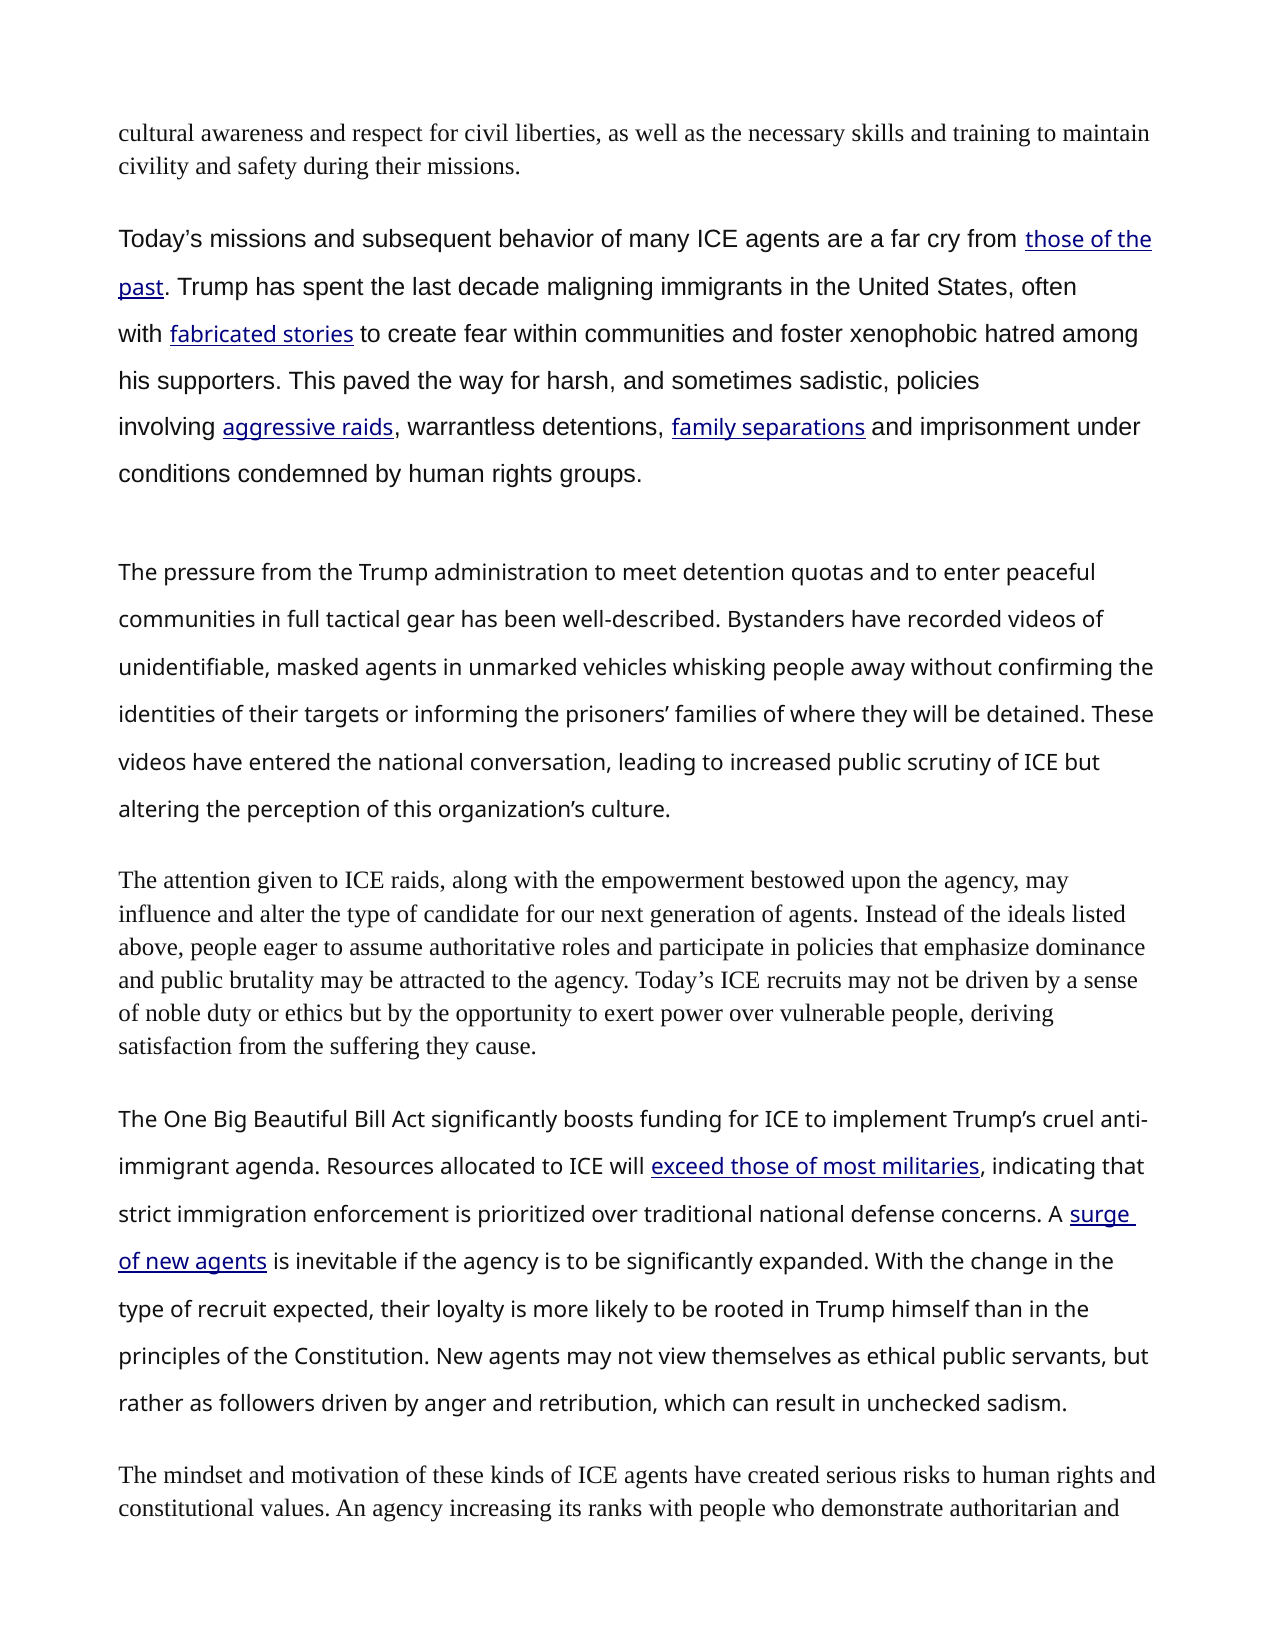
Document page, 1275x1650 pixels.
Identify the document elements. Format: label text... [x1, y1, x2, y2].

text The mindset and motivation of these kinds of ICE agents have created serious risks to human rights and constitutional values. An agency increasing its ranks with people who demonstrate authoritarian and [118, 1460, 1157, 1522]
text cultural awareness and respect for civil liberties, as well as the necessary skills and training to maintain civility and safety during their missions. [118, 118, 1157, 180]
text The pressure from the Trump administration to meet detention quotas and to enter peaceful communities in full tactical gear has been well-described. Bystanders have recorded videos of unidentifiable, masked agents in unmarked vehicles whisking people away without confirming the identities of their targets or informing the prisoners’ families of where they will be detained. These videos have entered the national conversation, leading to increased public scrutiny of ICE but altering the perception of this organization’s culture. [118, 556, 1157, 824]
text The One Big Beautiful Bill Act significantly boosts funding for ICE to implement Trump’s cruel anti-immigrant agenda. Resources allocated to ICE will exceed those of most militaries, indicating that strict immigration enforcement is prioritized over traditional national defense concerns. A surge of new agents is inevitable if the agency is to be significantly expanded. With the change in the type of recruit expected, their loyalty is more likely to be rooted in Trump himself than in the principles of the Constitution. New agents may not view themselves as ethical public servants, but rather as followers driven by anger and retribution, which can result in unchecked sadism. [118, 1103, 1157, 1418]
text Today’s missions and subsequent behavior of many ICE agents are a far cry from those of the past. Trump has spent the last decade maligning immigrants in the United States, often with fabricated stories to create fear within communities and foster xenophobic hatred among his supporters. This paved the way for harsh, and sometimes sadistic, policies involving aggressive raids, warrantless detentions, family separations and imprisonment under conditions condemned by human rights groups. [118, 224, 1157, 489]
text The attention given to ICE raids, along with the empowerment bestowed upon the agency, may influence and alter the type of candidate for our next generation of agents. Instead of the ideals listed above, people eager to assume authoritative roles and participate in policies that emphasize dominance and public brutality may be attracted to the agency. Today’s ICE recruits may not be driven by a sense of noble duty or ethics but by the opportunity to exert power over vulnerable people, deriving satisfaction from the suffering they cause. [118, 866, 1157, 1059]
